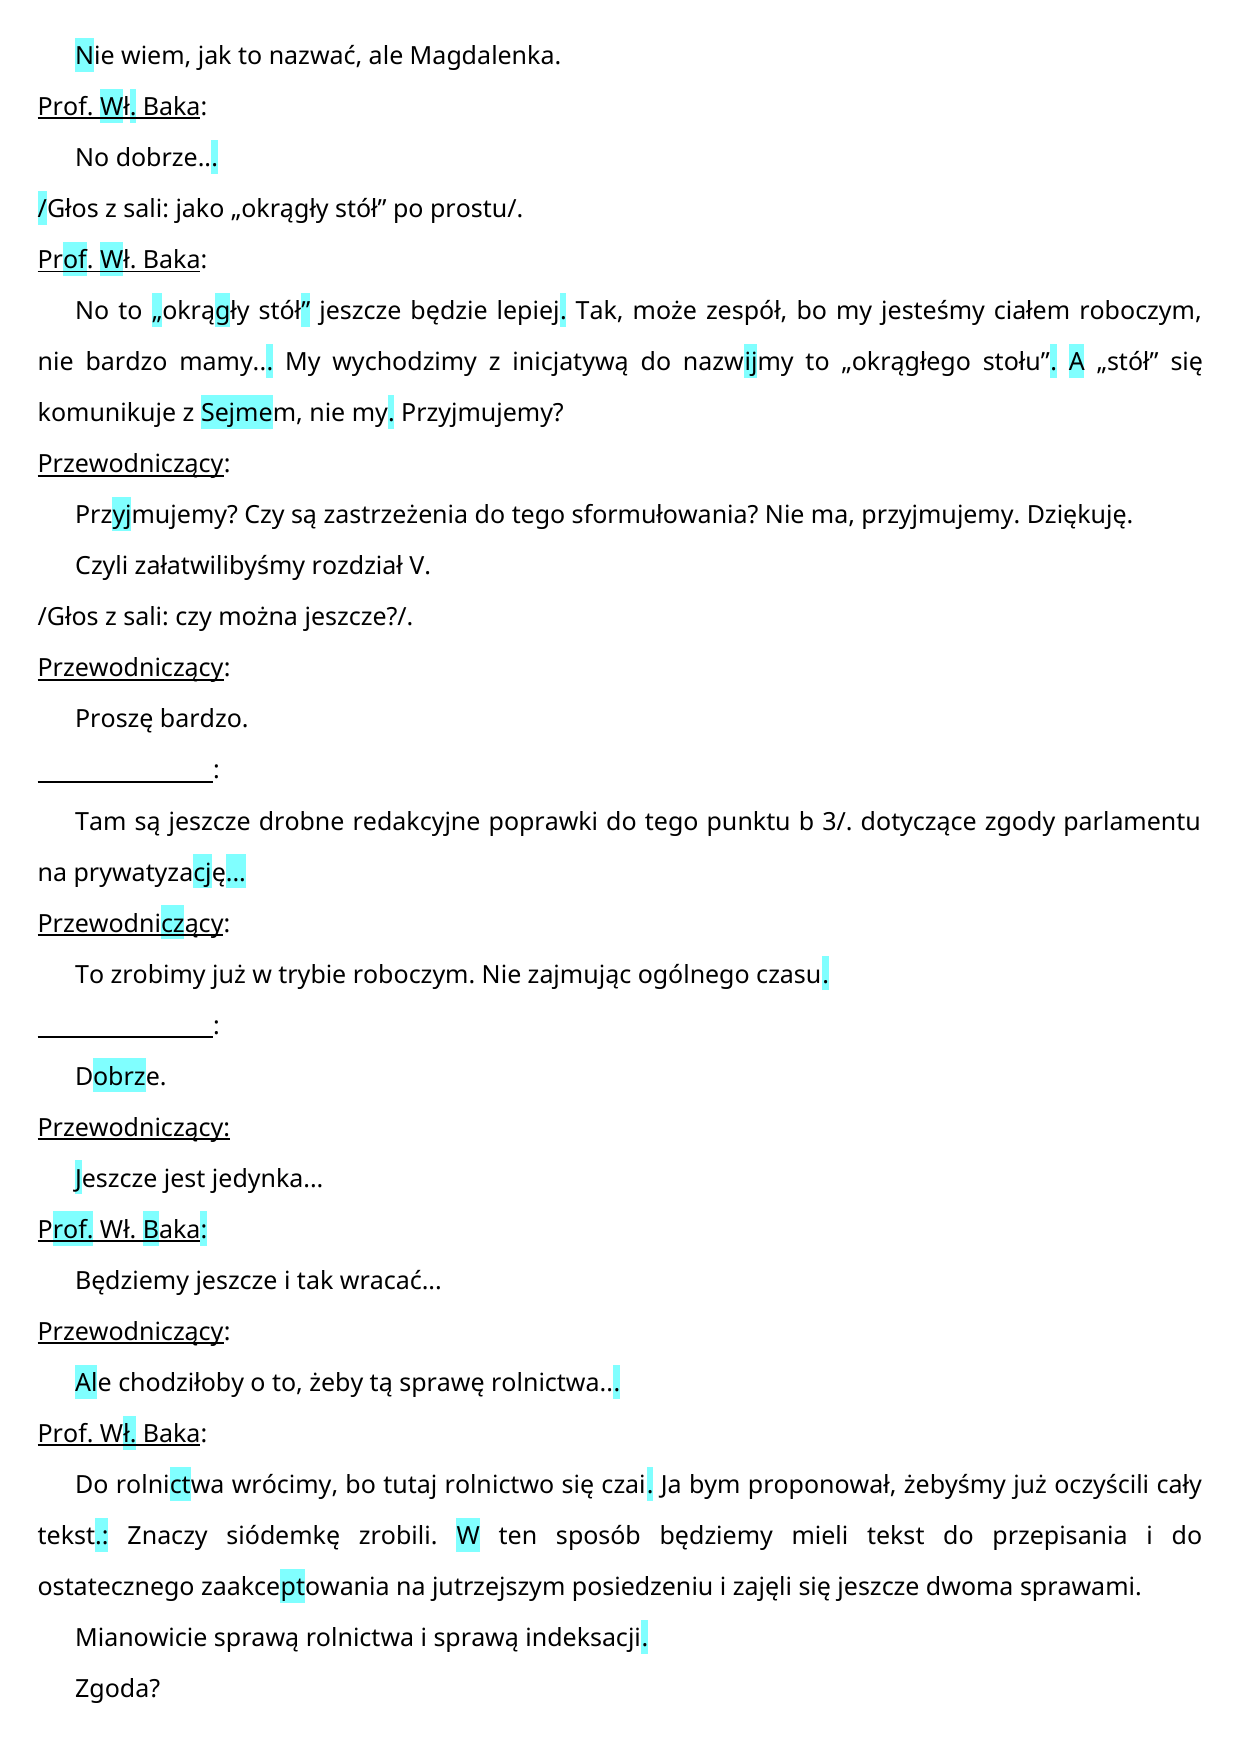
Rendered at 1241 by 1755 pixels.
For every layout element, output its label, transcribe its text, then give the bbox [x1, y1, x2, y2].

text Przewodniczący: [37, 650, 1203, 684]
text Mianowicie sprawą rolnictwa i sprawą indeksacji. [37, 1620, 1203, 1654]
text Nie wiem, jak to nazwać, ale Magdalenka. [37, 37, 1203, 72]
text Tam są jeszcze drobne redakcyjne poprawki do tego punktu b 3/. dotyczące zgody parlamentu na prywatyzację... [37, 803, 1203, 888]
text Będziemy jeszcze i tak wracać... [37, 1262, 1203, 1297]
text Prof. Wł. Baka: [37, 88, 1203, 123]
text Dobrze. [37, 1058, 1203, 1092]
text Prof. Wł. Baka: [37, 1211, 1203, 1246]
text Przewodniczący: [37, 905, 1203, 939]
text To zrobimy już w trybie roboczym. Nie zajmując ogólnego czasu. [37, 956, 1203, 990]
text /Głos z sali: jako „okrągły stół” po prostu/. [37, 191, 1203, 225]
text Ale chodziłoby o to, żeby tą sprawę rolnictwa... [37, 1364, 1203, 1399]
text Przewodniczący: [37, 1313, 1203, 1348]
text Czyli załatwilibyśmy rozdział V. [37, 548, 1203, 582]
text : [37, 752, 1203, 786]
text No to „okrągły stół” jeszcze będzie lepiej. Tak, może zespół, bo my jesteśmy ciałem roboczym, nie bardzo mamy... My wychodzimy z inicjatywą do nazwijmy to „okrągłego stołu”. A „stół” się komunikuje z Sejmem, nie my. Przyjmujemy? [37, 293, 1203, 429]
text Przewodniczący: [37, 1109, 1203, 1143]
text : [37, 1007, 1203, 1041]
text Przewodniczący: [37, 446, 1203, 480]
text /Głos z sali: czy można jeszcze?/. [37, 599, 1203, 633]
text Proszę bardzo. [37, 701, 1203, 735]
text Jeszcze jest jedynka... [37, 1160, 1203, 1194]
text Prof. Wł. Baka: [37, 1416, 1203, 1450]
text No dobrze... [37, 139, 1203, 174]
text Prof. Wł. Baka: [37, 242, 1203, 276]
text Do rolnictwa wrócimy, bo tutaj rolnictwo się czai. Ja bym proponował, żebyśmy już oczyścili cały tekst.: Znaczy siódemkę zrobili. W ten sposób będziemy mieli tekst do przepisania i do ostatecznego zaakceptowania na jutrzejszym posiedzeniu i zajęli się jeszcze dwoma sprawami. [37, 1467, 1203, 1603]
text Zgoda? [37, 1671, 1203, 1705]
text Przyjmujemy? Czy są zastrzeżenia do tego sformułowania? Nie ma, przyjmujemy. Dziękuję. [37, 497, 1203, 531]
